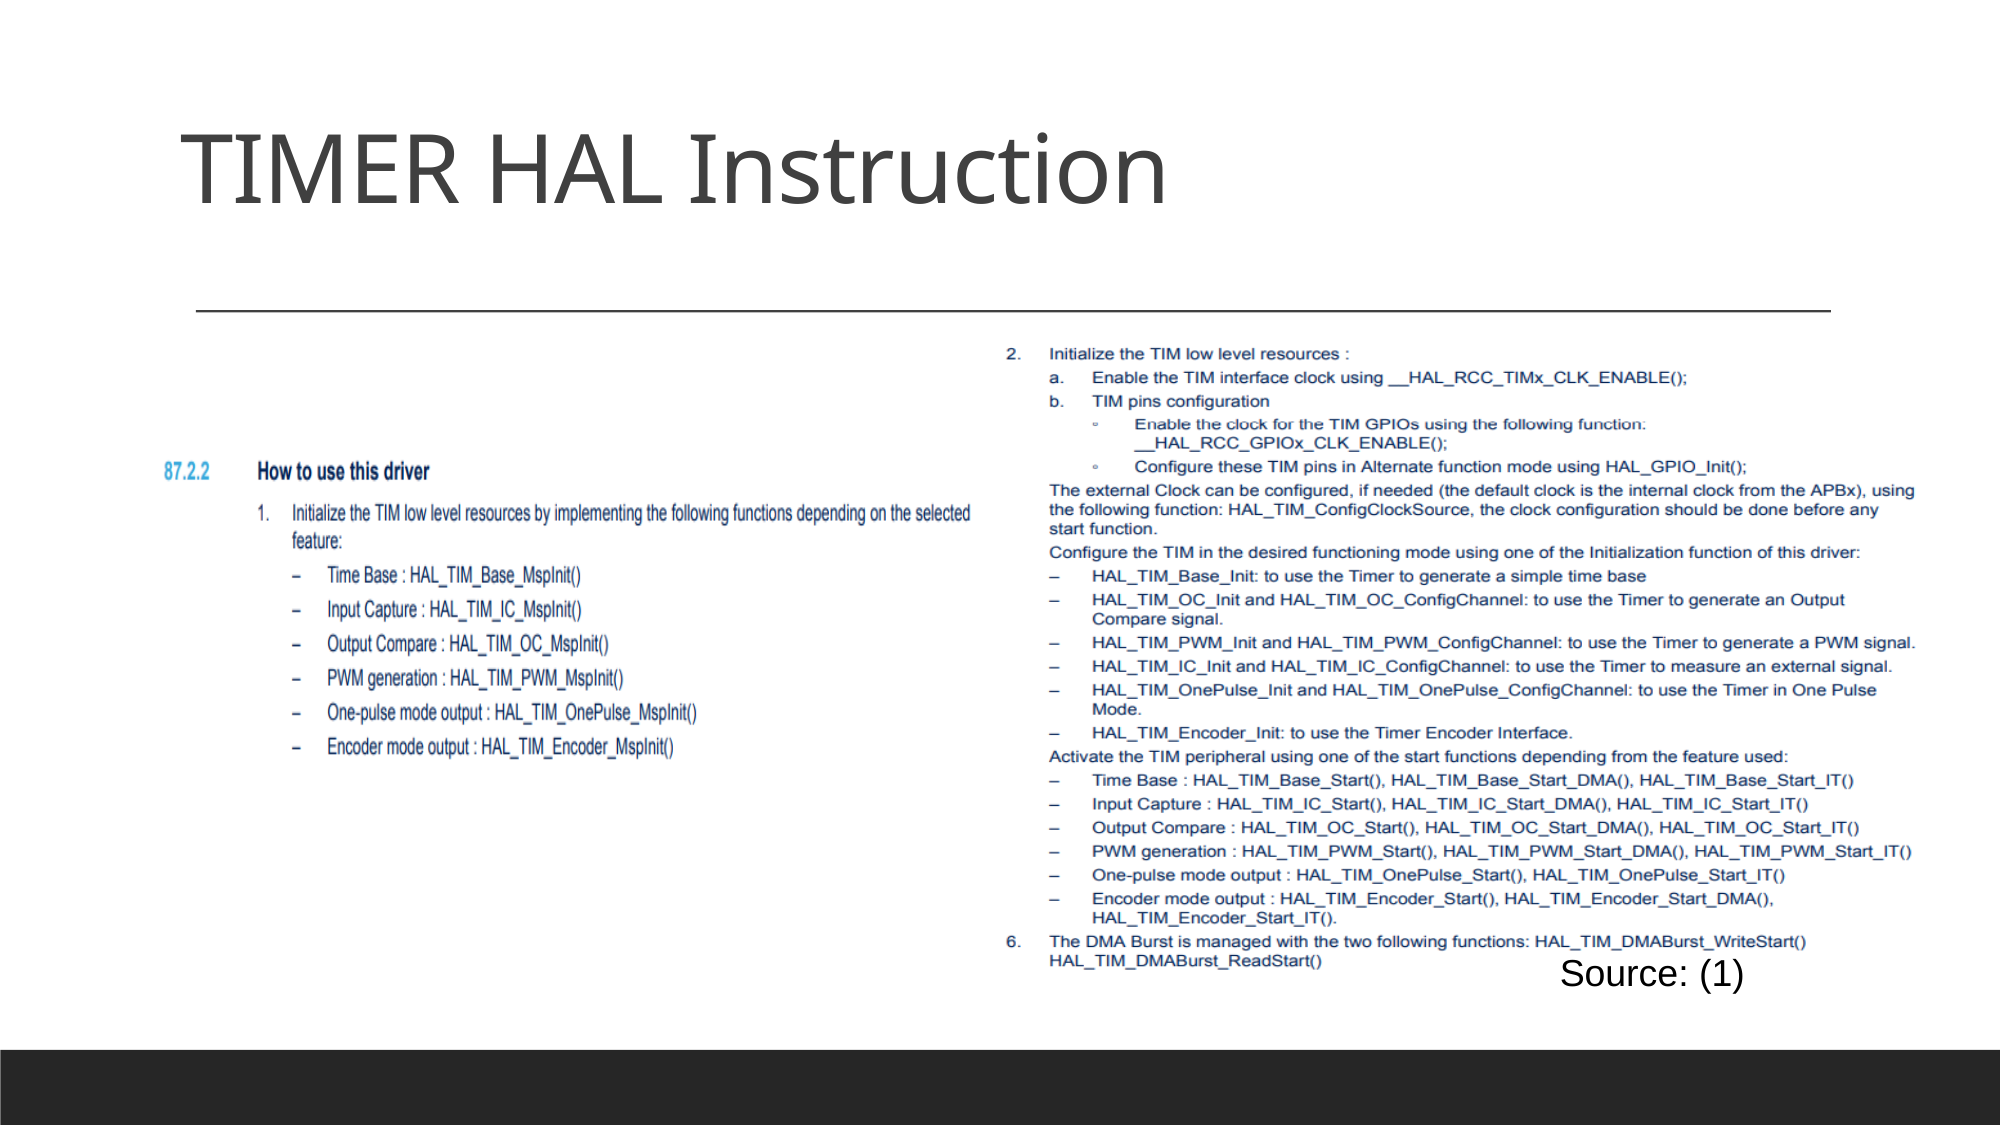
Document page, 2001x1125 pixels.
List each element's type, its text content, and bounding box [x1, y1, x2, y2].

title TIMER HAL Instruction [180, 47, 1830, 285]
text_box Source: (1) [1545, 945, 1801, 1002]
picture [135, 329, 1950, 991]
